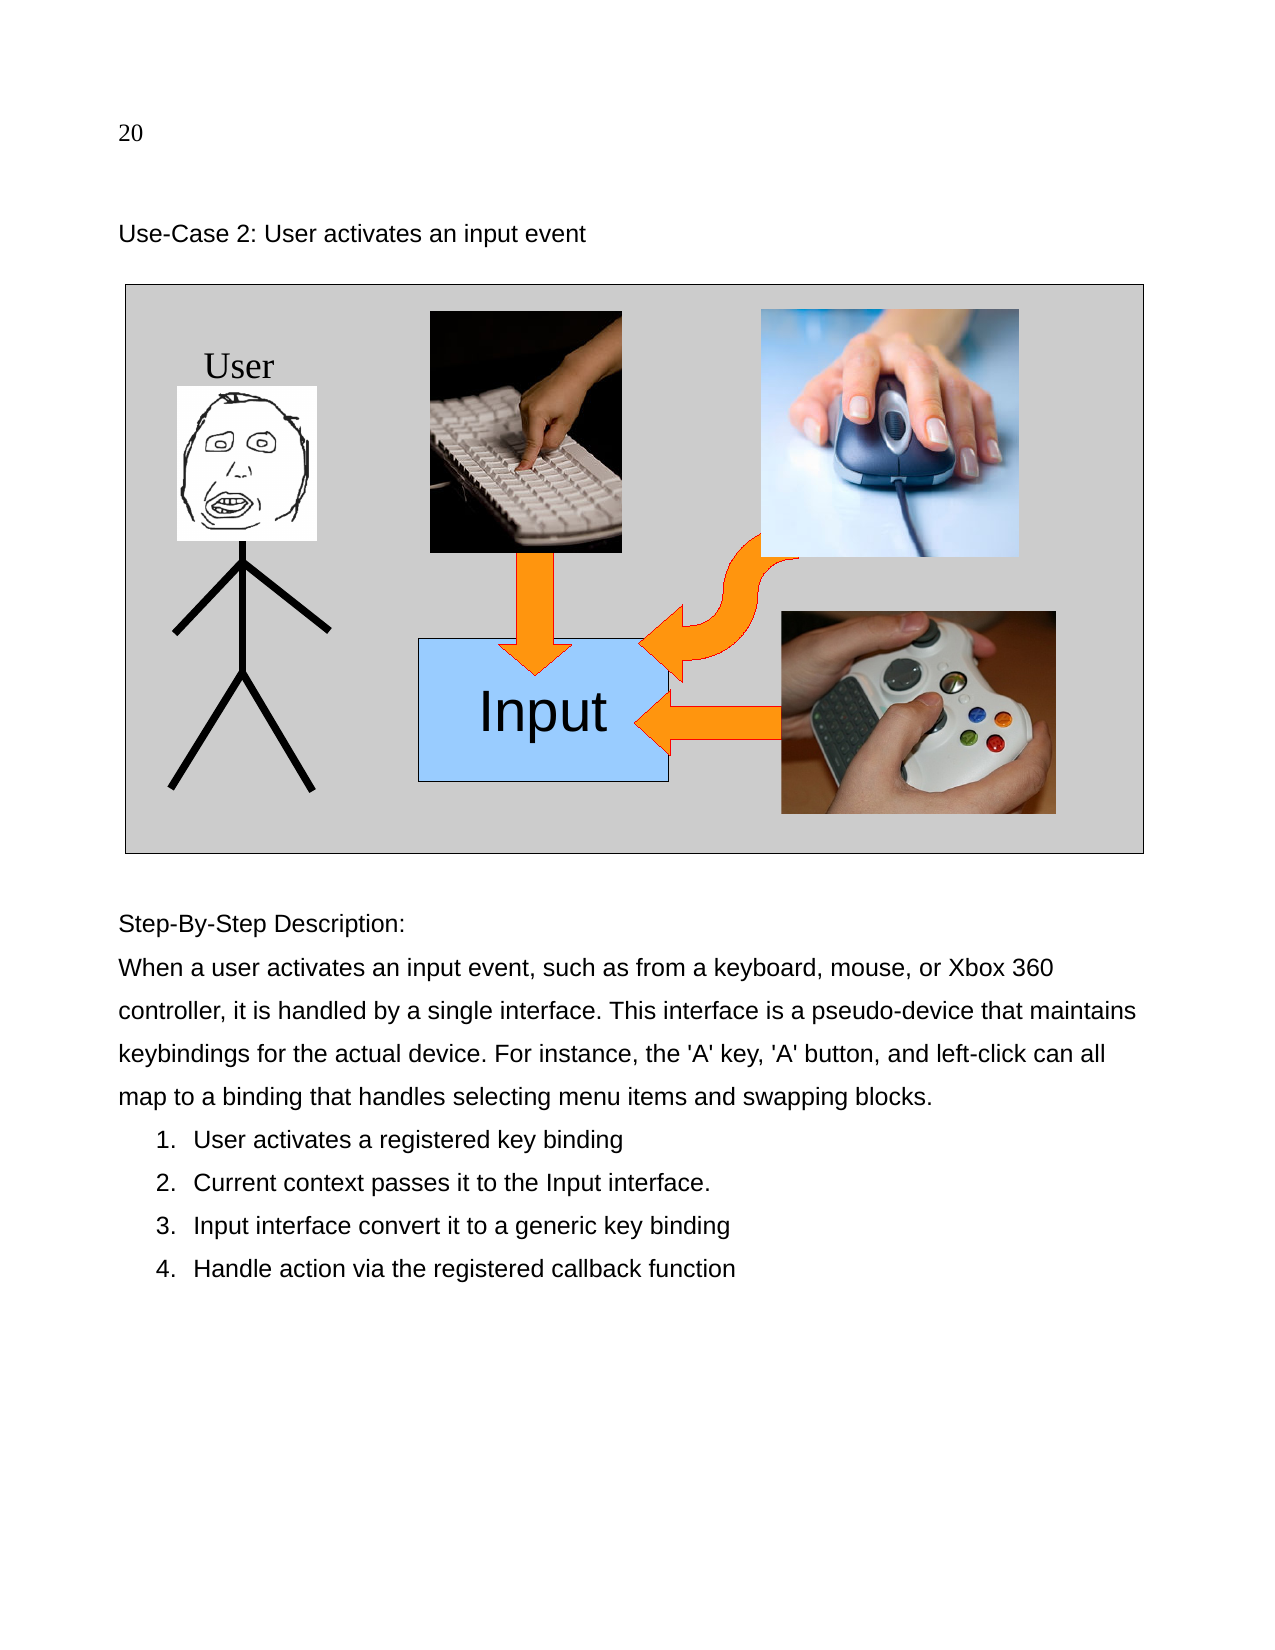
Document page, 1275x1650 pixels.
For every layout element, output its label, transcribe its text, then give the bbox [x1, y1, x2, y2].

list Current context passes it to the Input interface. [156, 1168, 1157, 1197]
picture [177, 386, 317, 541]
list Input interface convert it to a generic key binding [156, 1211, 1157, 1240]
picture [781, 611, 1056, 814]
picture [761, 309, 1019, 557]
text Use-Case 2: User activates an input event [118, 219, 1157, 248]
picture [430, 311, 622, 553]
list User activates a registered key binding [156, 1125, 1157, 1154]
text Step-By-Step Description: [118, 909, 1157, 938]
list Handle action via the registered callback function [156, 1254, 1157, 1283]
text When a user activates an input event, such as from a keyboard, mouse, or Xbox 360 controller, it is handled by a single interface. This interface is a pseudo-device that maintains keybindings for the actual device. For instance, the 'A' key, 'A' button, and left-click can all map to a binding that handles selecting menu items and swapping blocks. [118, 953, 1157, 1111]
